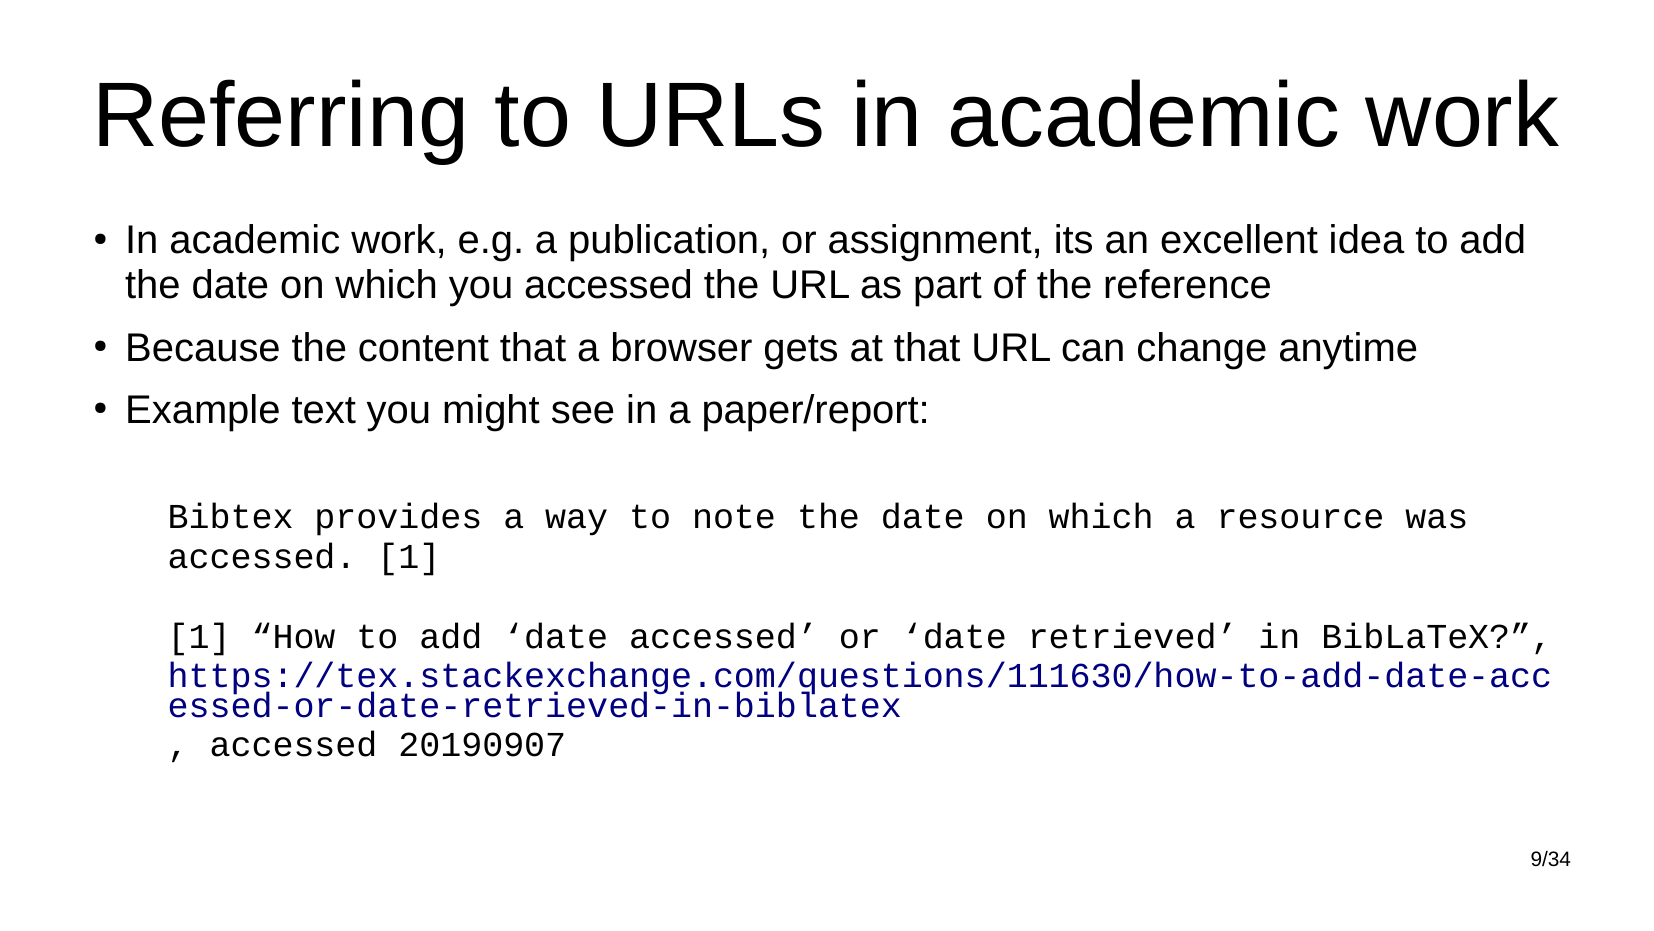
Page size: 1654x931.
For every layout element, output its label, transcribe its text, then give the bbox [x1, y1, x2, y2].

list In academic work, e.g. a publication, or assignment, its an excellent idea to add the date on which you accessed the URL as part of the reference Because the content that a browser gets at that URL can change anytime Example text you might see in a paper/report: Bibtex provides a way to note the date on which a resource was accessed. [1] [1] “How to add ‘date accessed’ or ‘date retrieved’ in BibLaTeX?”, https://tex.stackexchange.com/questions/111630/how-to-add-date-accessed-or-date-retrieved-in-biblatex, accessed 20190907 [82, 217, 1571, 758]
title Referring to URLs in academic work [82, 37, 1571, 193]
